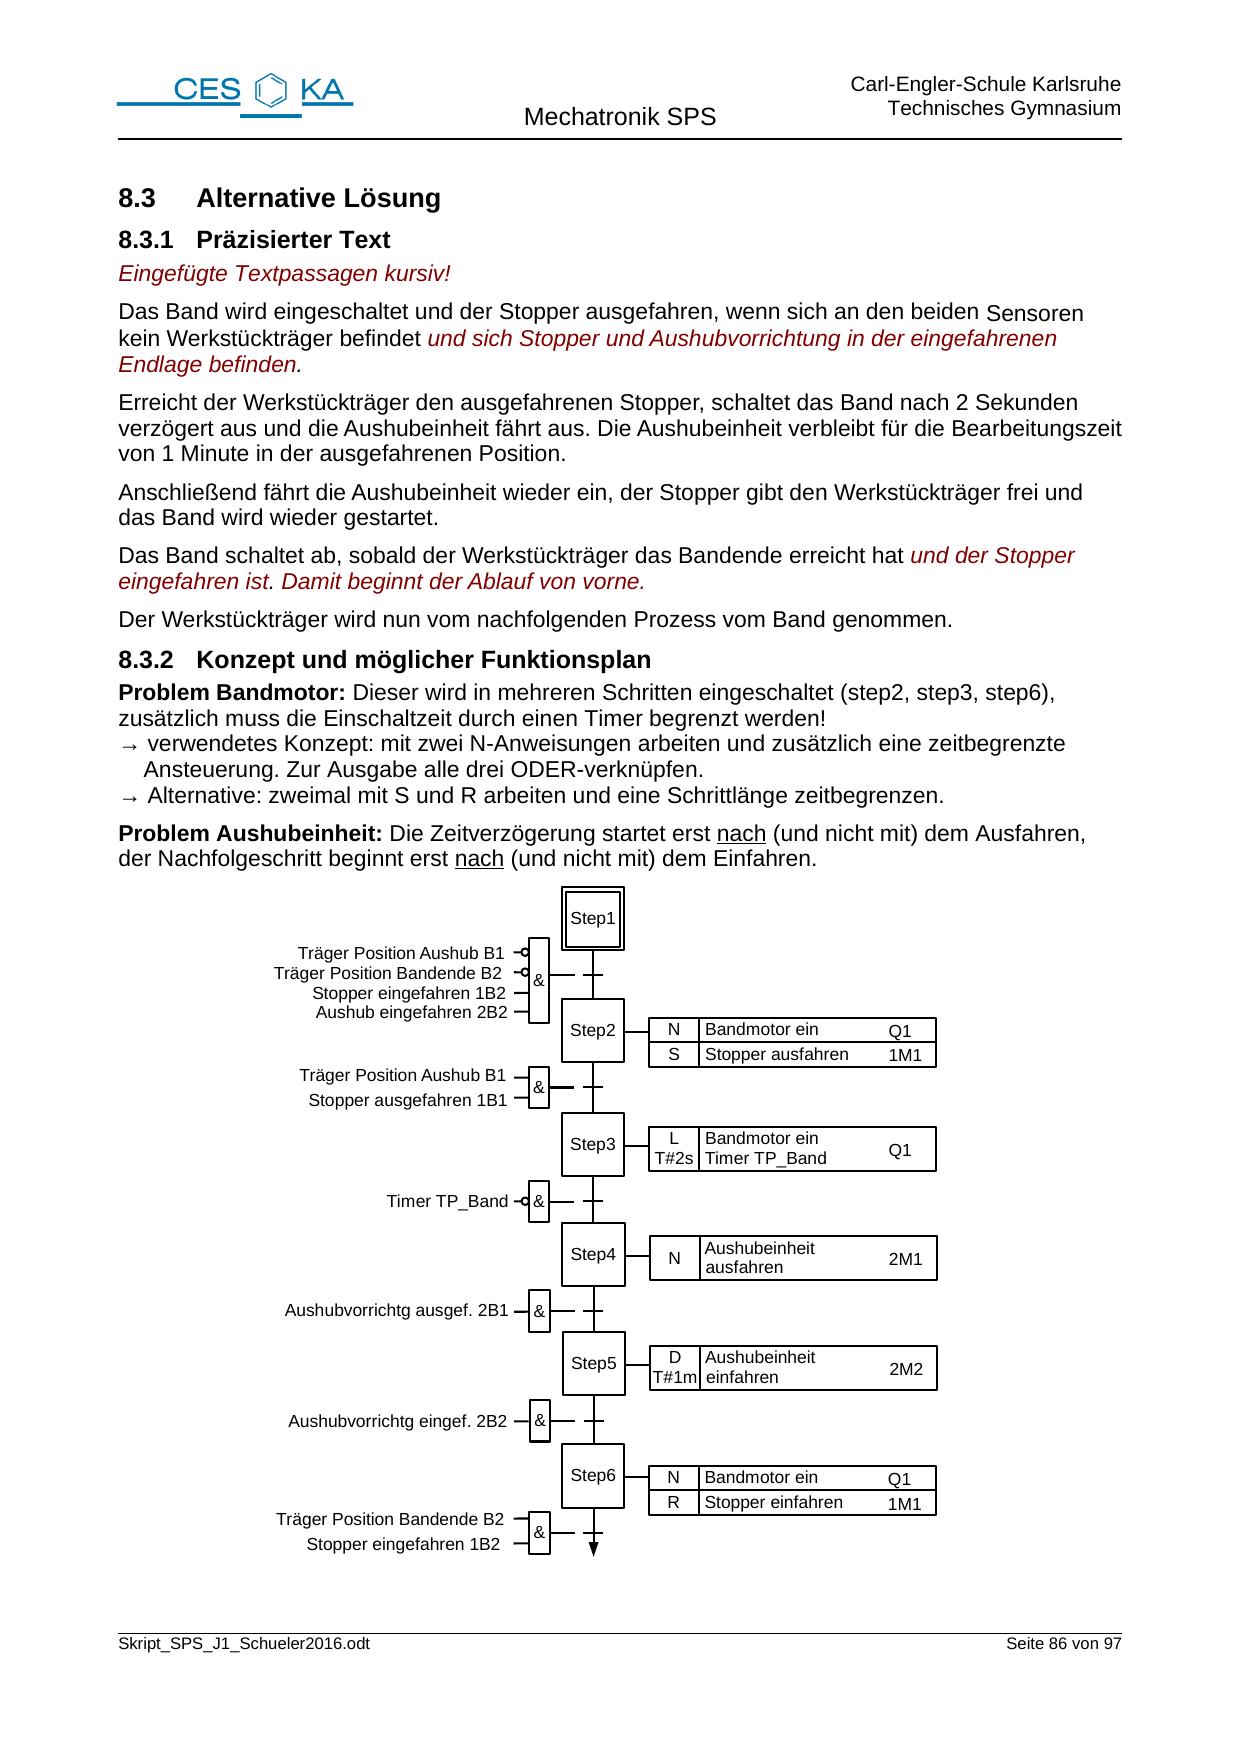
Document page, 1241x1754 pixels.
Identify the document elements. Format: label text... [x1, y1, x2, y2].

text Eingefügte Textpassagen kursiv! [118, 260, 1122, 286]
text Das Band wird eingeschaltet und der Stopper ausgefahren, wenn sich an den beiden Sensoren kein Werkstückträger befindet und sich Stopper und Aushubvorrichtung in der eingefahrenen Endlage befinden. [118, 298, 1122, 377]
text Problem Bandmotor: Dieser wird in mehreren Schritten eingeschaltet (step2, step3, step6), zusätzlich muss die Einschaltzeit durch einen Timer begrenzt werden! → verwendetes Konzept: mit zwei N-Anweisungen arbeiten und zusätzlich eine zeitbegrenzte Ansteuerung. Zur Ausgabe alle drei ODER-verknüpfen. → Alternative: zweimal mit S und R arbeiten und eine Schrittlänge zeitbegrenzen. [118, 680, 1122, 808]
text Problem Aushubeinheit: Die Zeitverzögerung startet erst nach (und nicht mit) dem Ausfahren, der Nachfolgeschritt beginnt erst nach (und nicht mit) dem Einfahren. [118, 820, 1122, 872]
subtitle Konzept und möglicher Funktionsplan [118, 645, 1122, 673]
subtitle Präzisierter Text [118, 226, 1122, 254]
text Der Werkstückträger wird nun vom nachfolgenden Prozess vom Band genommen. [118, 607, 1122, 632]
text Anschließend fährt die Aushubeinheit wieder ein, der Stopper gibt den Werkstückträger frei und das Band wird wieder gestartet. [118, 479, 1122, 531]
text Das Band schaltet ab, sobald der Werkstückträger das Bandende erreicht hat und der Stopper eingefahren ist. Damit beginnt der Ablauf von vorne. [118, 543, 1122, 594]
text Erreicht der Werkstückträger den ausgefahrenen Stopper, schaltet das Band nach 2 Sekunden verzögert aus und die Aushubeinheit fährt aus. Die Aushubeinheit verbleibt für die Bearbeitungszeit von 1 Minute in der ausgefahrenen Position. [118, 390, 1122, 467]
picture [116, 73, 354, 137]
subtitle Alternative Lösung [118, 183, 1122, 213]
